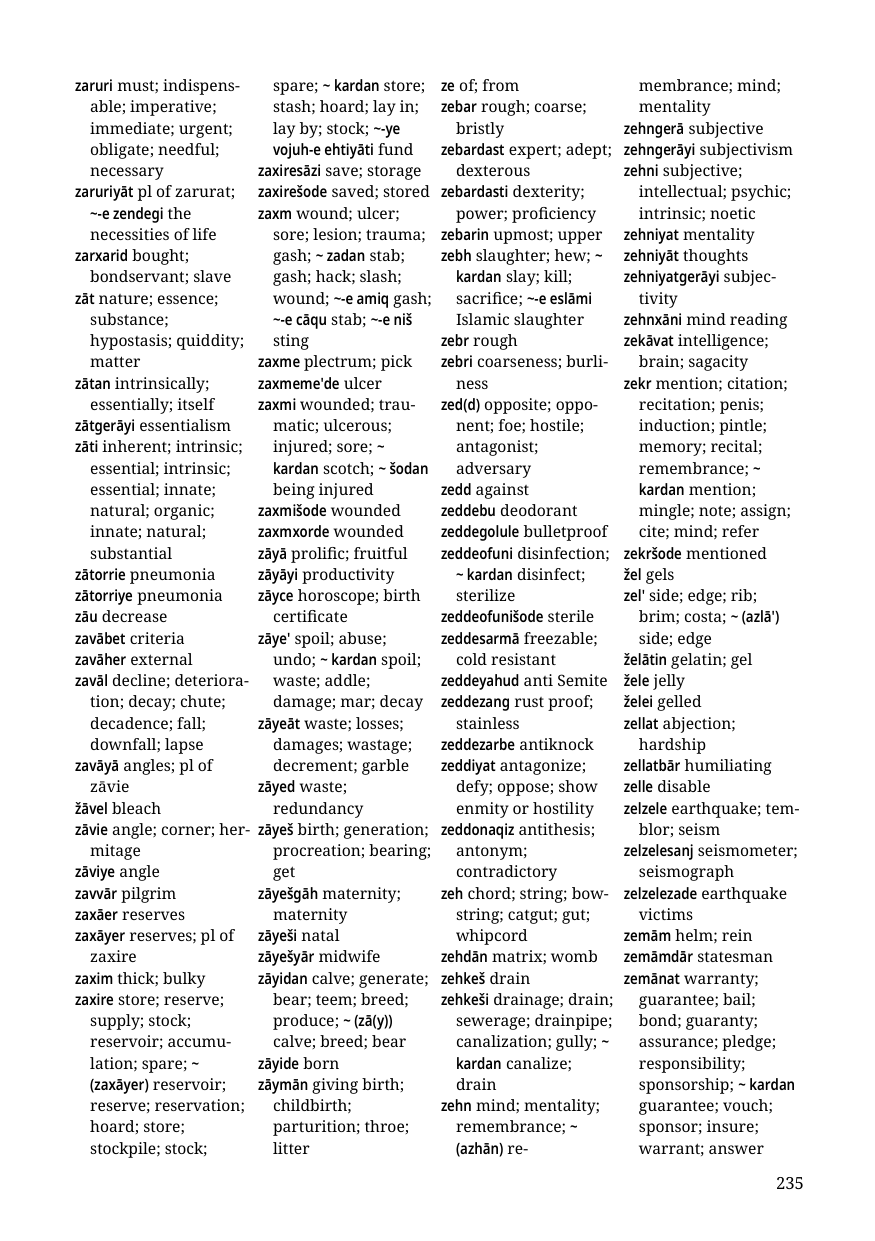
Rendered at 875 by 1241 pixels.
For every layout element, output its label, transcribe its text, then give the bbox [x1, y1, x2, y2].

text zāt nature; essence; sub­stance; hypostasis; quid­dity; matter [75, 287, 250, 372]
text zebar rough; coarse; bristly [441, 96, 616, 139]
text zāyeši natal [258, 925, 433, 946]
text zelzelezade earthquake vic­tims [624, 882, 799, 925]
text zavāyā angles; pl of zāvie [75, 755, 250, 797]
text zātorrie pneumonia [75, 564, 250, 585]
text zaxāer reserves [75, 904, 250, 925]
text zehkeš drain [441, 967, 616, 989]
text zāyā prolific; fruitful [258, 542, 433, 564]
text zeddesarmā freezable; cold re­sistant [441, 627, 616, 670]
text zātgerāyi essentialism [75, 415, 250, 436]
text ze of; from [441, 75, 616, 96]
text zemāmdār statesman [624, 946, 799, 967]
text zaxmxorde wounded [258, 521, 433, 542]
text žele jelly [624, 670, 799, 691]
text zaruri must; indispens­able; im­perative; imme­diate; urgent; obligate; needful; necessary [75, 75, 250, 181]
text želei gelled [624, 691, 799, 712]
text zehniyāt thoughts [624, 245, 799, 266]
text zāyeš birth; generation; pro­creation; bearing; get [258, 819, 433, 882]
text zehkeši drainage; drain; sewer­age; drainpipe; canalization; gully; ~ kardan canalize; drain [441, 989, 616, 1095]
text zāyešyār midwife [258, 946, 433, 967]
text zeddeyahud anti Semite [441, 670, 616, 691]
text zaxirešode saved; stored [258, 181, 433, 202]
text zed(d) opposite; oppo­nent; foe; hostile; antago­nist; adversary [441, 394, 616, 479]
text zeddonaqiz antithesis; antonym; contradictory [441, 819, 616, 882]
text zātorriye pneumonia [75, 585, 250, 606]
text zaxm wound; ulcer; sore; le­sion; trauma; gash; ~ zadan stab; gash; hack; slash; wound; ~-e amiq gash; ~-e cāqu stab; ~-e niš sting [258, 202, 433, 351]
text zeddeofunišode sterile [441, 606, 616, 627]
text zāyide born [258, 1052, 433, 1074]
text zedd against [441, 479, 616, 500]
text zebardasti dexterity; power; proficiency [441, 181, 616, 224]
text želātin gelatin; gel [624, 649, 799, 670]
text zehdān matrix; womb [441, 946, 616, 967]
text zehni subjective; intellect­ual; psychic; intrinsic; noetic [624, 160, 799, 224]
text zehngerā subjective [624, 117, 799, 139]
text zaxiresāzi save; storage [258, 160, 433, 181]
text zelzele earthquake; tem­blor; seism [624, 797, 799, 840]
text zavābet criteria [75, 627, 250, 649]
text žāvel bleach [75, 797, 250, 819]
text zaxāyer reserves; pl of za­xire [75, 925, 250, 967]
text zellat abjection; hardship [624, 712, 799, 755]
text zeddeofuni disinfection; ~ kardan disinfect; ster­ilize [441, 542, 616, 606]
text zavāher external [75, 649, 250, 670]
text zāviye angle [75, 861, 250, 882]
text zehn mind; mentality; re­membrance; ~ (azhān) re­ [441, 1095, 616, 1159]
text zeddezarbe antiknock [441, 734, 616, 755]
text membrance; mind; men­tality [624, 75, 799, 117]
text zebr rough [441, 330, 616, 351]
text zeddiyat antagonize; defy; op­pose; show en­mity or hostil­ity [441, 755, 616, 819]
text zebarin upmost; upper [441, 224, 616, 245]
text zehniyatgerāyi subjec­tivity [624, 266, 799, 309]
text zehniyat mentality [624, 224, 799, 245]
text žel gels [624, 564, 799, 585]
text zaxmeme'de ulcer [258, 372, 433, 394]
text zātan intrinsically; essent­ially; itself [75, 372, 250, 415]
text zāyed waste; redundancy [258, 776, 433, 819]
text zaruriyāt pl of zarurat; ~-e zendegi the necessi­ties of life [75, 181, 250, 245]
text zeddegolule bulletproof [441, 521, 616, 542]
text zeddezang rust proof; stain­less [441, 691, 616, 734]
text zāyāyi productivity [258, 564, 433, 585]
text zaxim thick; bulky [75, 967, 250, 989]
text zekr mention; citation; recita­tion; penis; induc­tion; pintle; memory; recital; remem­brance; ~ kardan mention; mingle; note; assign; cite; mind; refer [624, 372, 799, 542]
text zāti inherent; intrinsic; es­sential; intrinsic; essen­tial; in­nate; natural; or­ganic; innate; natural; substantial [75, 436, 250, 564]
text zebardast expert; adept; dex­terous [441, 139, 616, 181]
text zāymān giving birth; child­birth; parturition; throe; lit­ter [258, 1074, 433, 1159]
text zeh chord; string; bow­string; catgut; gut; whip­cord [441, 882, 616, 946]
text zemānat warranty; guarant­ee; bail; bond; guar­anty; assur­ance; pledge; respon­sibility; sponsor­ship; ~ kardan guar­antee; vouch; sponsor; in­sure; warrant; answer [624, 967, 799, 1159]
text zarxarid bought; bondserv­ant; slave [75, 245, 250, 287]
text zehnxāni mind reading [624, 309, 799, 330]
text zāyeāt waste; losses; dam­ages; wastage; decre­ment; garble [258, 712, 433, 776]
text zaxmišode wounded [258, 500, 433, 521]
text spare; ~ kardan store; stash; hoard; lay in; lay by; stock; ~-ye vojuh-e ehtiyāti fund [258, 75, 433, 160]
text zāu decrease [75, 606, 250, 627]
text zelle disable [624, 776, 799, 797]
text zāvie angle; corner; her­mitage [75, 819, 250, 861]
text zavvār pilgrim [75, 882, 250, 904]
text zehngerāyi subjectivism [624, 139, 799, 160]
text zāyešgāh maternity; matern­ity [258, 882, 433, 925]
text zekāvat intelligence; brain; sagacity [624, 330, 799, 372]
text zebri coarseness; burli­ness [441, 351, 616, 394]
text zel' side; edge; rib; brim; costa; ~ (azlā') side; edge [624, 585, 799, 649]
text zelzelesanj seismometer; seis­mograph [624, 840, 799, 882]
text zāye' spoil; abuse; undo; ~ kardan spoil; waste; ad­dle; damage; mar; de­cay [258, 627, 433, 712]
text zāyidan calve; generate; bear; teem; breed; pro­duce; ~ (zā(y)) calve; breed; bear [258, 967, 433, 1052]
text zebh slaughter; hew; ~ kardan slay; kill; sacri­fice; ~-e eslāmi Islamic slaughter [441, 245, 616, 330]
text zaxme plectrum; pick [258, 351, 433, 372]
text zellatbār humiliating [624, 755, 799, 776]
text zemām helm; rein [624, 925, 799, 946]
text zavāl decline; deteriora­tion; decay; chute; deca­dence; fall; downfall; lapse [75, 670, 250, 755]
text zaxmi wounded; trau­matic; ul­cerous; injured; sore; ~ kardan scotch; ~ šodan be­ing injured [258, 394, 433, 500]
text zeddebu deodorant [441, 500, 616, 521]
text zāyce horoscope; birth cer­tificate [258, 585, 433, 627]
text zekršode mentioned [624, 542, 799, 564]
text zaxire store; reserve; supply; stock; reservoir; accumu­lation; spare; ~ (zaxāyer) reser­voir; re­serve; reser­vation; hoard; store; stockpile; stock; [75, 989, 250, 1159]
